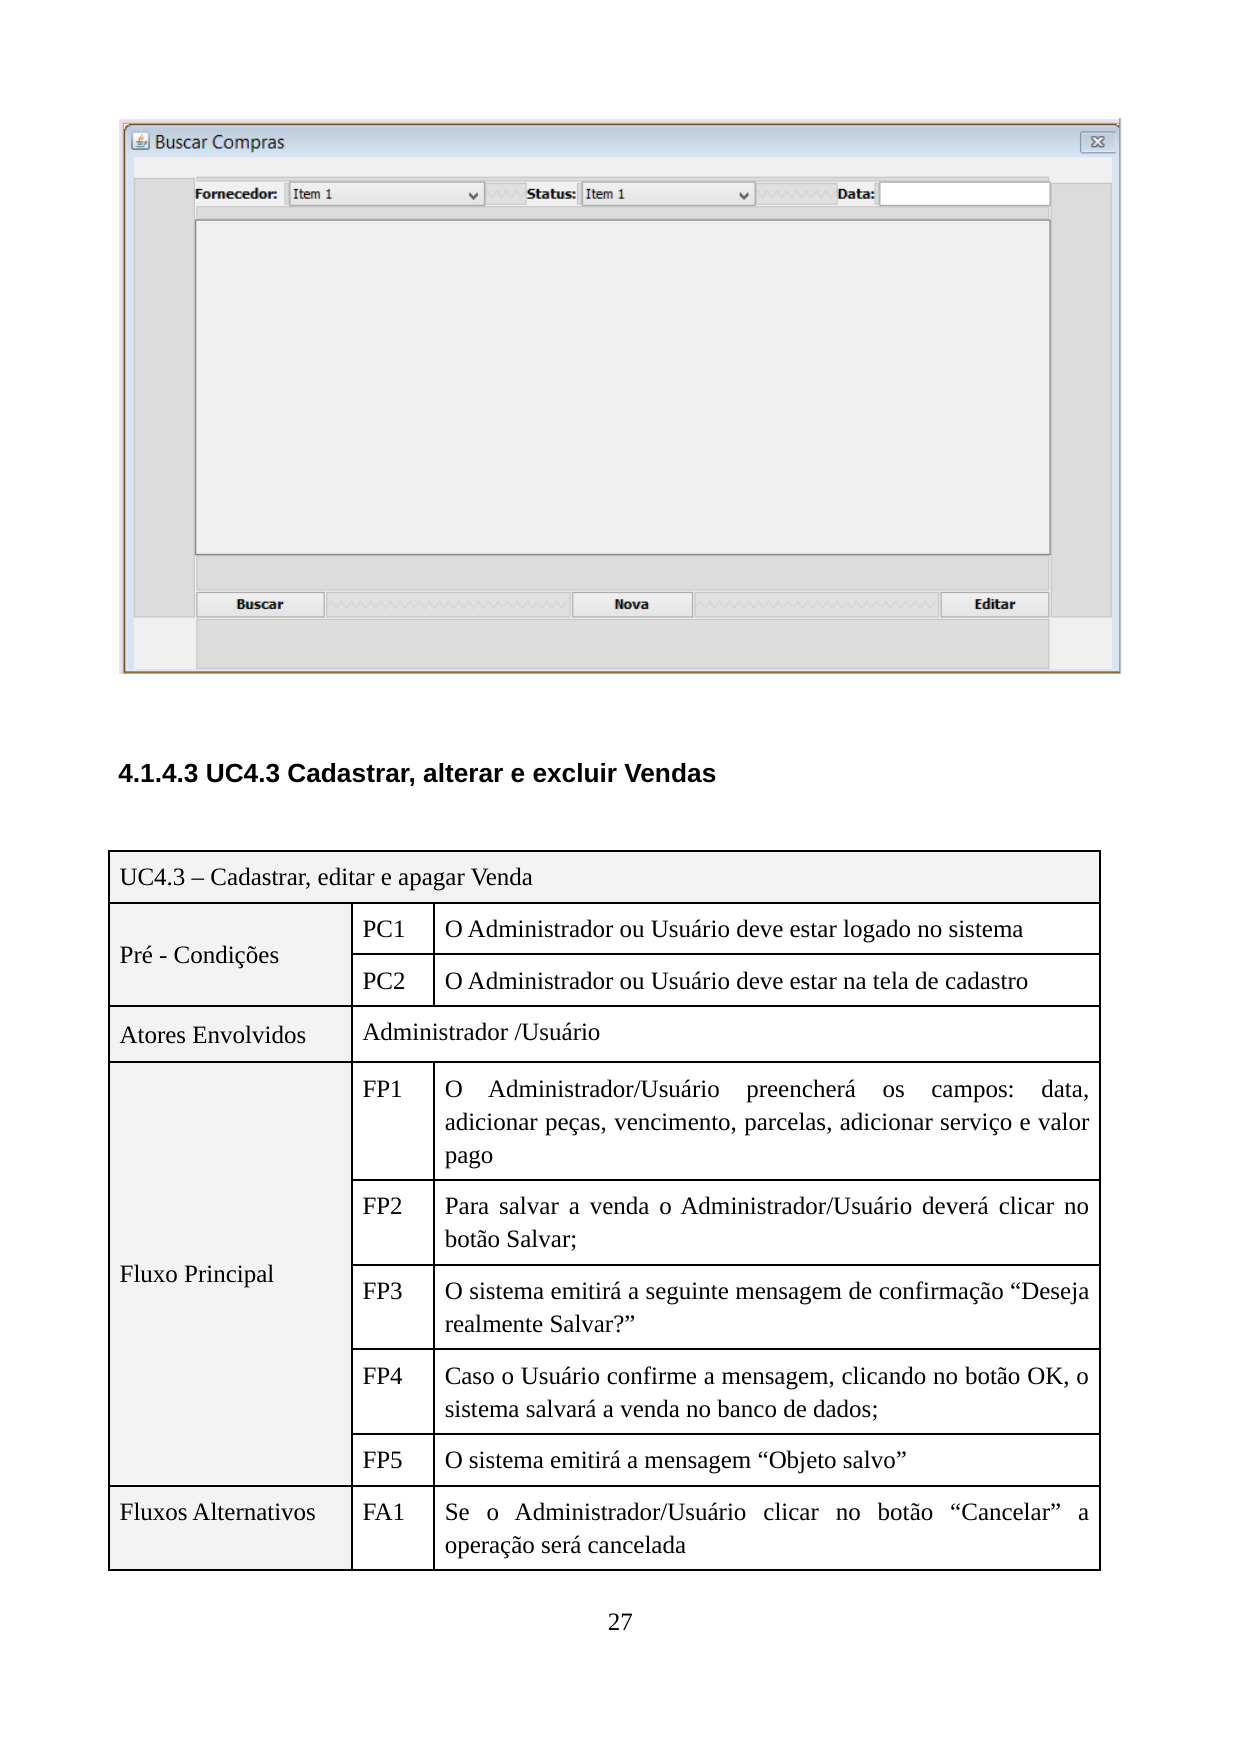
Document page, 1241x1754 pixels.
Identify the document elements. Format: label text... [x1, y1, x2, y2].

table_cell Administrador /Usuário [353, 1007, 1099, 1061]
table_cell Se o Administrador/Usuário clicar no botão “Cancelar” a operação será cancelada [435, 1487, 1099, 1569]
table_cell FP1 [353, 1063, 433, 1179]
table_cell O Administrador ou Usuário deve estar logado no sistema [435, 904, 1099, 953]
table_cell FA1 [353, 1487, 433, 1569]
table_header UC4.3 – Cadastrar, editar e apagar Venda [110, 852, 1099, 902]
table_cell O Administrador/Usuário preencherá os campos: data, adicionar peças, vencimento, parcelas, adicionar serviço e valor pago [435, 1063, 1099, 1179]
picture [118, 118, 1123, 674]
table_cell O Administrador ou Usuário deve estar na tela de cadastro [435, 955, 1099, 1005]
table_cell O sistema emitirá a mensagem “Objeto salvo” [435, 1435, 1099, 1484]
table_cell FP5 [353, 1435, 433, 1484]
table_cell FP2 [353, 1181, 433, 1263]
table_cell PC1 [353, 904, 433, 953]
table_cell O sistema emitirá a seguinte mensagem de confirmação “Deseja realmente Salvar?” [435, 1266, 1099, 1348]
table_cell Para salvar a venda o Administrador/Usuário deverá clicar no botão Salvar; [435, 1181, 1099, 1263]
table_cell Caso o Usuário confirme a mensagem, clicando no botão OK, o sistema salvará a venda no banco de dados; [435, 1350, 1099, 1433]
table_cell Pré - Condições [110, 904, 351, 1005]
table_cell FP3 [353, 1266, 433, 1348]
table_cell PC2 [353, 955, 433, 1005]
table_cell Fluxos Alternativos [110, 1487, 351, 1569]
table_cell Atores Envolvidos [110, 1007, 351, 1061]
table_cell FP4 [353, 1350, 433, 1433]
subtitle 4.1.4.3 UC4.3 Cadastrar, alterar e excluir Vendas [118, 758, 1122, 788]
table_cell Fluxo Principal [110, 1063, 351, 1484]
